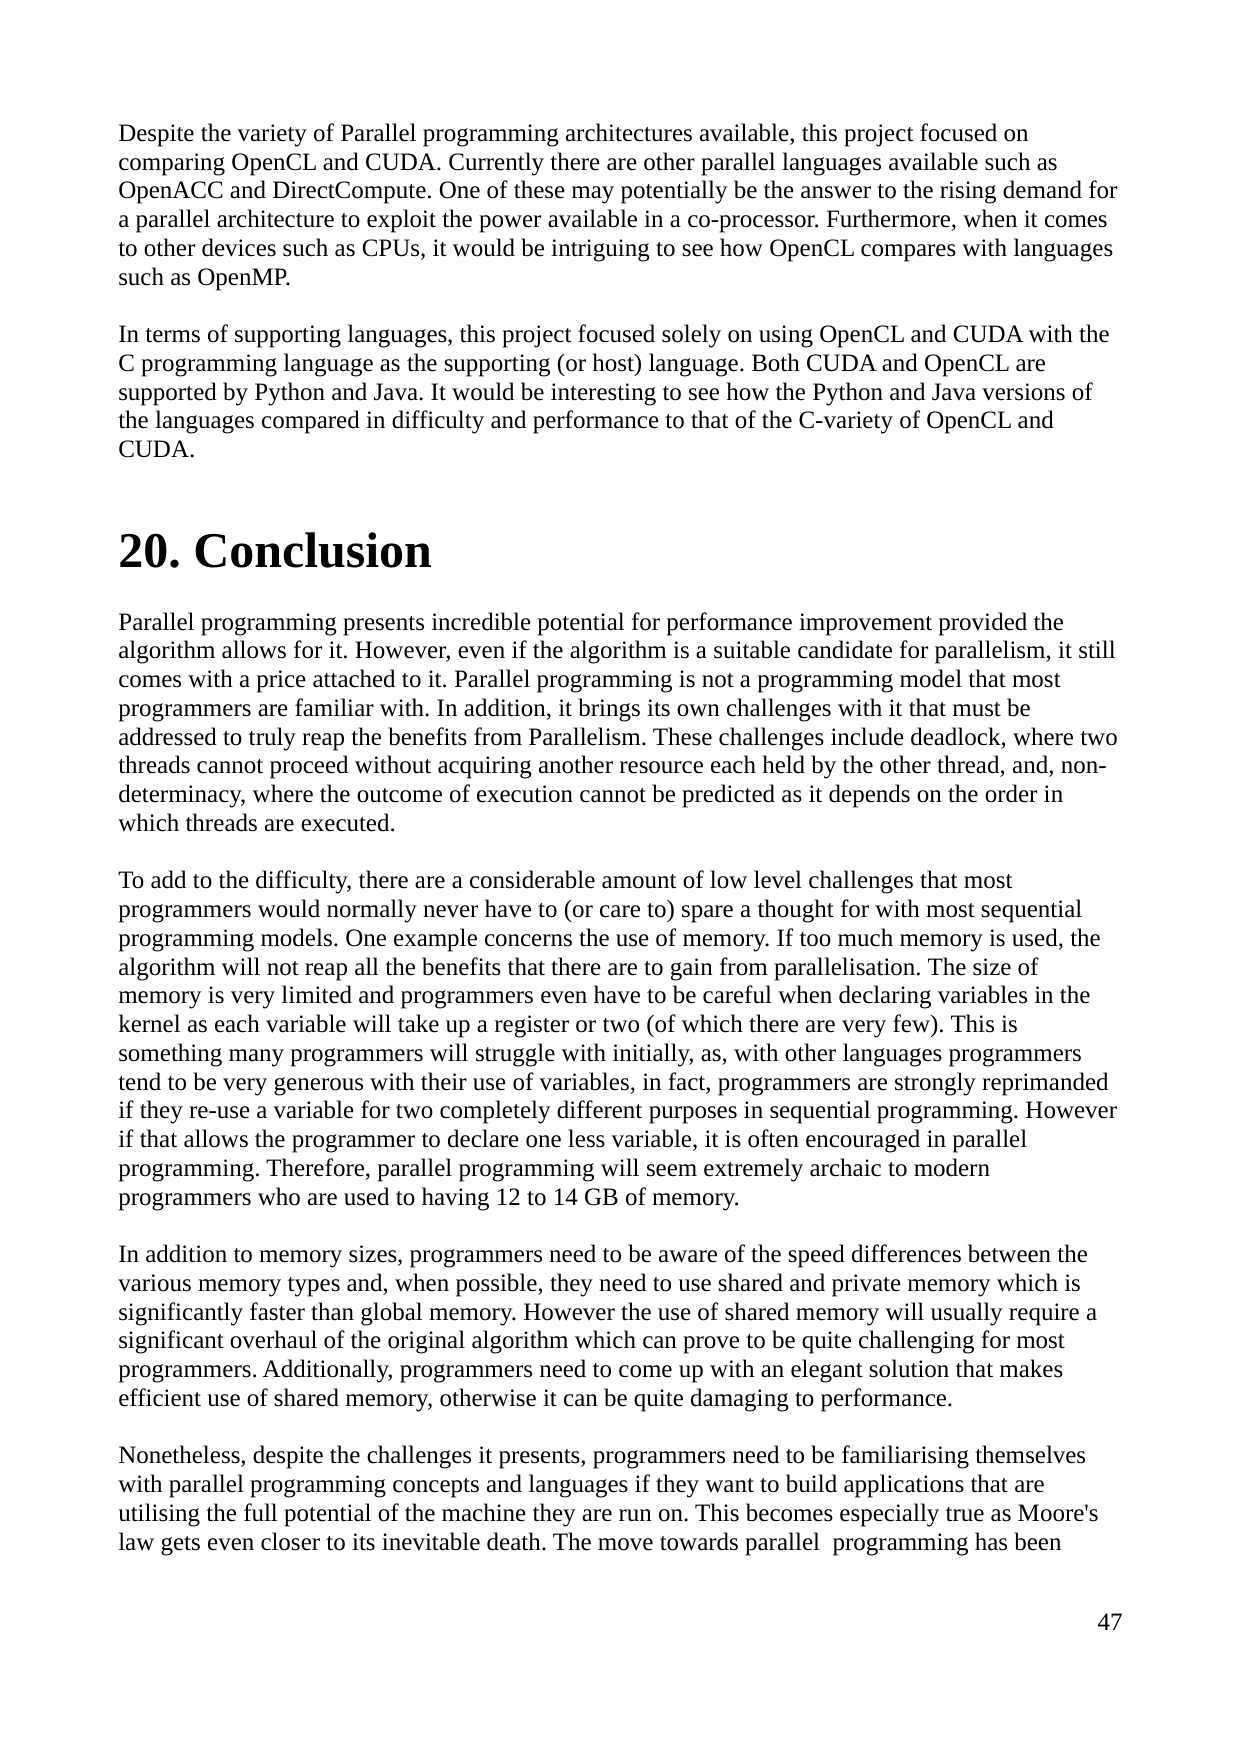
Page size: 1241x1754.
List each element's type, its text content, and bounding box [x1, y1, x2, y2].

text Despite the variety of Parallel programming architectures available, this project focused on comparing OpenCL and CUDA. Currently there are other parallel languages available such as OpenACC and DirectCompute. One of these may potentially be the answer to the rising demand for a parallel architecture to exploit the power available in a co-processor. Furthermore, when it comes to other devices such as CPUs, it would be intriguing to see how OpenCL compares with languages such as OpenMP. [118, 118, 1122, 291]
text To add to the difficulty, there are a considerable amount of low level challenges that most programmers would normally never have to (or care to) spare a thought for with most sequential programming models. One example concerns the use of memory. If too much memory is used, the algorithm will not reap all the benefits that there are to gain from parallelisation. The size of memory is very limited and programmers even have to be careful when declaring variables in the kernel as each variable will take up a register or two (of which there are very few). This is something many programmers will struggle with initially, as, with other languages programmers tend to be very generous with their use of variables, in fact, programmers are strongly reprimanded if they re-use a variable for two completely different purposes in sequential programming. However if that allows the programmer to declare one less variable, it is often encouraged in parallel programming. Therefore, parallel programming will seem extremely archaic to modern programmers who are used to having 12 to 14 GB of memory. [118, 866, 1122, 1211]
text In terms of supporting languages, this project focused solely on using OpenCL and CUDA with the C programming language as the supporting (or host) language. Both CUDA and OpenCL are supported by Python and Java. It would be interesting to see how the Python and Java versions of the languages compared in difficulty and performance to that of the C-variety of OpenCL and CUDA. [118, 319, 1122, 463]
text Parallel programming presents incredible potential for performance improvement provided the algorithm allows for it. However, even if the algorithm is a suitable candidate for parallelism, it still comes with a price attached to it. Parallel programming is not a programming model that most programmers are familiar with. In addition, it brings its own challenges with it that must be addressed to truly reap the benefits from Parallelism. These challenges include deadlock, where two threads cannot proceed without acquiring another resource each held by the other thread, and, non-determinacy, where the outcome of execution cannot be predicted as it depends on the order in which threads are executed. [118, 607, 1122, 837]
text Nonetheless, despite the challenges it presents, programmers need to be familiarising themselves with parallel programming concepts and languages if they want to build applications that are utilising the full potential of the machine they are run on. This becomes especially true as Moore's law gets even closer to its inevitable death. The move towards parallel programming has been [118, 1441, 1122, 1556]
text 20. Conclusion [118, 521, 1122, 578]
text In addition to memory sizes, programmers need to be aware of the speed differences between the various memory types and, when possible, they need to use shared and private memory which is significantly faster than global memory. However the use of shared memory will usually require a significant overhaul of the original algorithm which can prove to be quite challenging for most programmers. Additionally, programmers need to come up with an elegant solution that makes efficient use of shared memory, otherwise it can be quite damaging to performance. [118, 1239, 1122, 1412]
